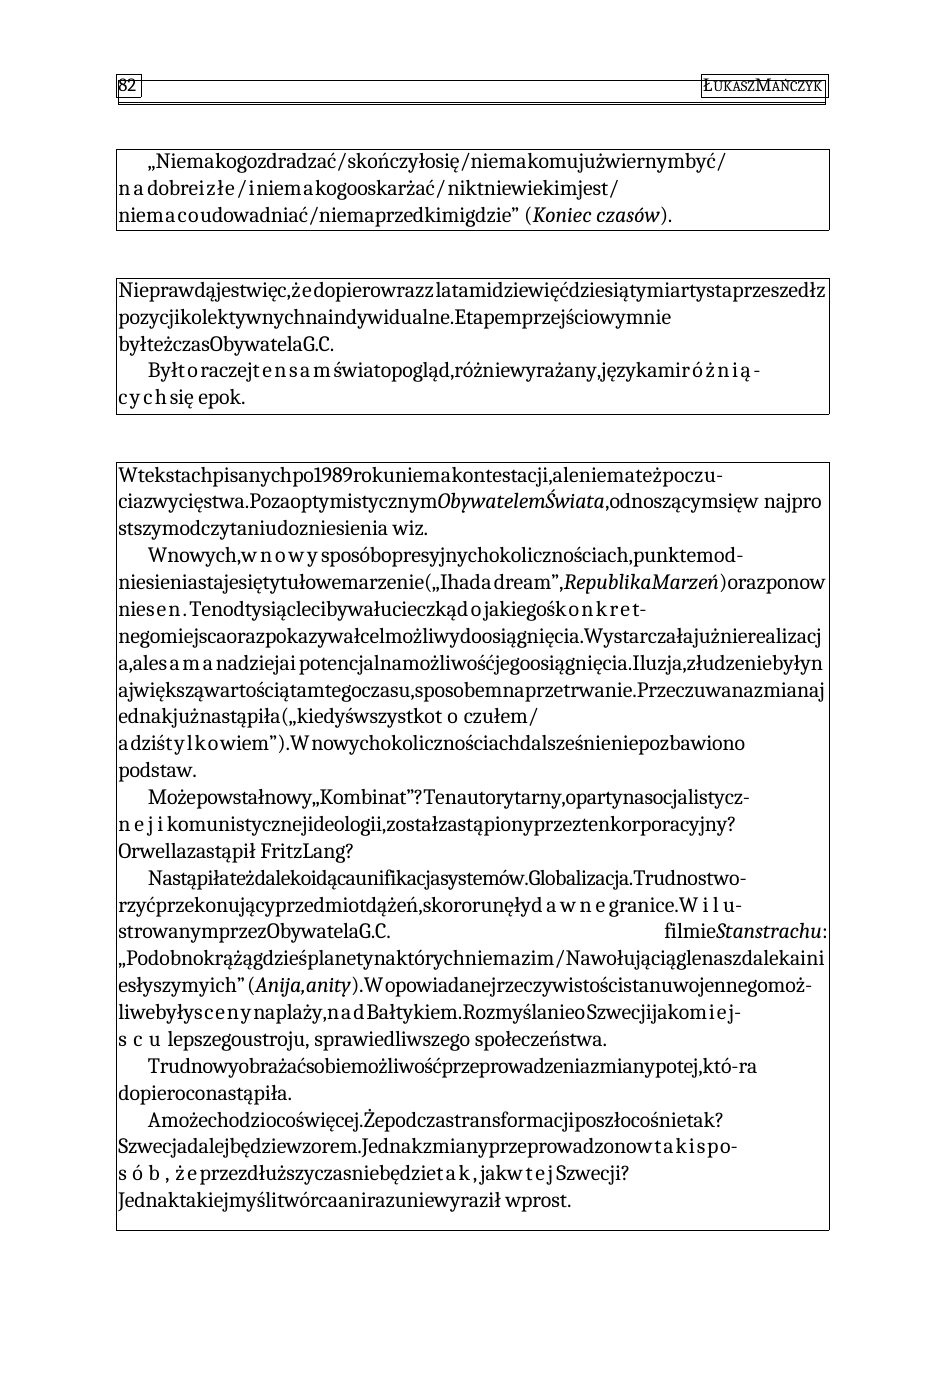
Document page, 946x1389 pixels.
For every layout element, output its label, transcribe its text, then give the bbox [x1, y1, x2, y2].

text Trudnowyobrażaćsobiemożliwośćprzeprowadzeniazmianypotej,któ-ra dopieroconastąpiła. [118, 1053, 827, 1106]
text ŁUKASZMAŃCZYK [703, 75, 828, 96]
text Nastąpiłateżdalekoidącaunifikacjasystemów.Globalizacja.Trudnostwo-rzyćprzekonującyprzedmiotdążeń,skororunęłydawnegranice.Wilu-strowanymprzezObywatelaG.C. filmieStanstrachu:„Podobnokrążągdzieśplanetynaktórychniemazim/Nawołująciąglenaszdalekainiesłyszymyich”(Anija,anity).Wopowiadanejrzeczywistościstanuwojennegomoż-liwebyłyscenynaplaży,nadBałtykiem.RozmyślanieoSzwecjijakomiej-sculepszegoustroju, sprawiedliwszego społeczeństwa. [118, 865, 827, 1052]
text Amożechodziocoświęcej.Żepodczastransformacjiposzłocośnietak?Szwecjadalejbędziewzorem.Jednakzmianyprzeprowadzonowtakispo-sób,żeprzezdłuższyczasniebędzietak,jakwtejSzwecji?Jednaktakiejmyślitwórcaanirazuniewyraził wprost. [118, 1107, 827, 1212]
text Możepowstałnowy„Kombinat”?Tenautorytarny,opartynasocjalistycz-nejikomunistycznejideologii,zostałzastąpionyprzeztenkorporacyjny?Orwellazastąpił FritzLang? [118, 785, 827, 864]
text Nieprawdąjestwięc,żedopierowrazzlatamidziewięćdziesiątymiartystaprzeszedłzpozycjikolektywnychnaindywidualne.Etapemprzejściowymnie byłteżczasObywatelaG.C. [118, 279, 827, 356]
text „Niemakogozdradzać/skończyłosię/niemakomujużwiernymbyć/nadobreizłe/iniemakogooskarżać/niktniewiekimjest/niemacoudowadniać/niemaprzedkimigdzie” (Koniec czasów). [118, 150, 827, 227]
text Byłtoraczejtensamświatopogląd,różniewyrażany,językamiróżnią-cychsię epok. [118, 358, 827, 410]
text Wnowych,wnowysposóbopresyjnychokolicznościach,punktemod-niesieniastajesiętytułowemarzenie(„Ihadadream”,RepublikaMarzeń)orazponowniesen.Tenodtysiąclecibywałucieczkądojakiegośkonkret-negomiejscaorazpokazywałcelmożliwydoosiągnięcia.Wystarczałajużnierealizacja,alesamanadziejaipotencjalnamożliwośćjegoosiągnięcia.Iluzja,złudzeniebyłynajwiększąwartościątamtegoczasu,sposobemnaprzetrwanie.Przeczuwanazmianajednakjużnastąpiła(„kiedyśwszystkotoczułem/adziśtylkowiem”).Wnowychokolicznościachdalsześnieniepozbawiono podstaw. [118, 543, 827, 783]
text [118, 75, 141, 80]
text 82 [119, 81, 141, 96]
text Wtekstachpisanychpo1989rokuniemakontestacji,aleniemateżpoczu-ciazwycięstwa.PozaoptymistycznymObywatelemŚwiata,odnoszącymsięwnajprostszymodczytaniudozniesienia wiz. [118, 463, 827, 541]
